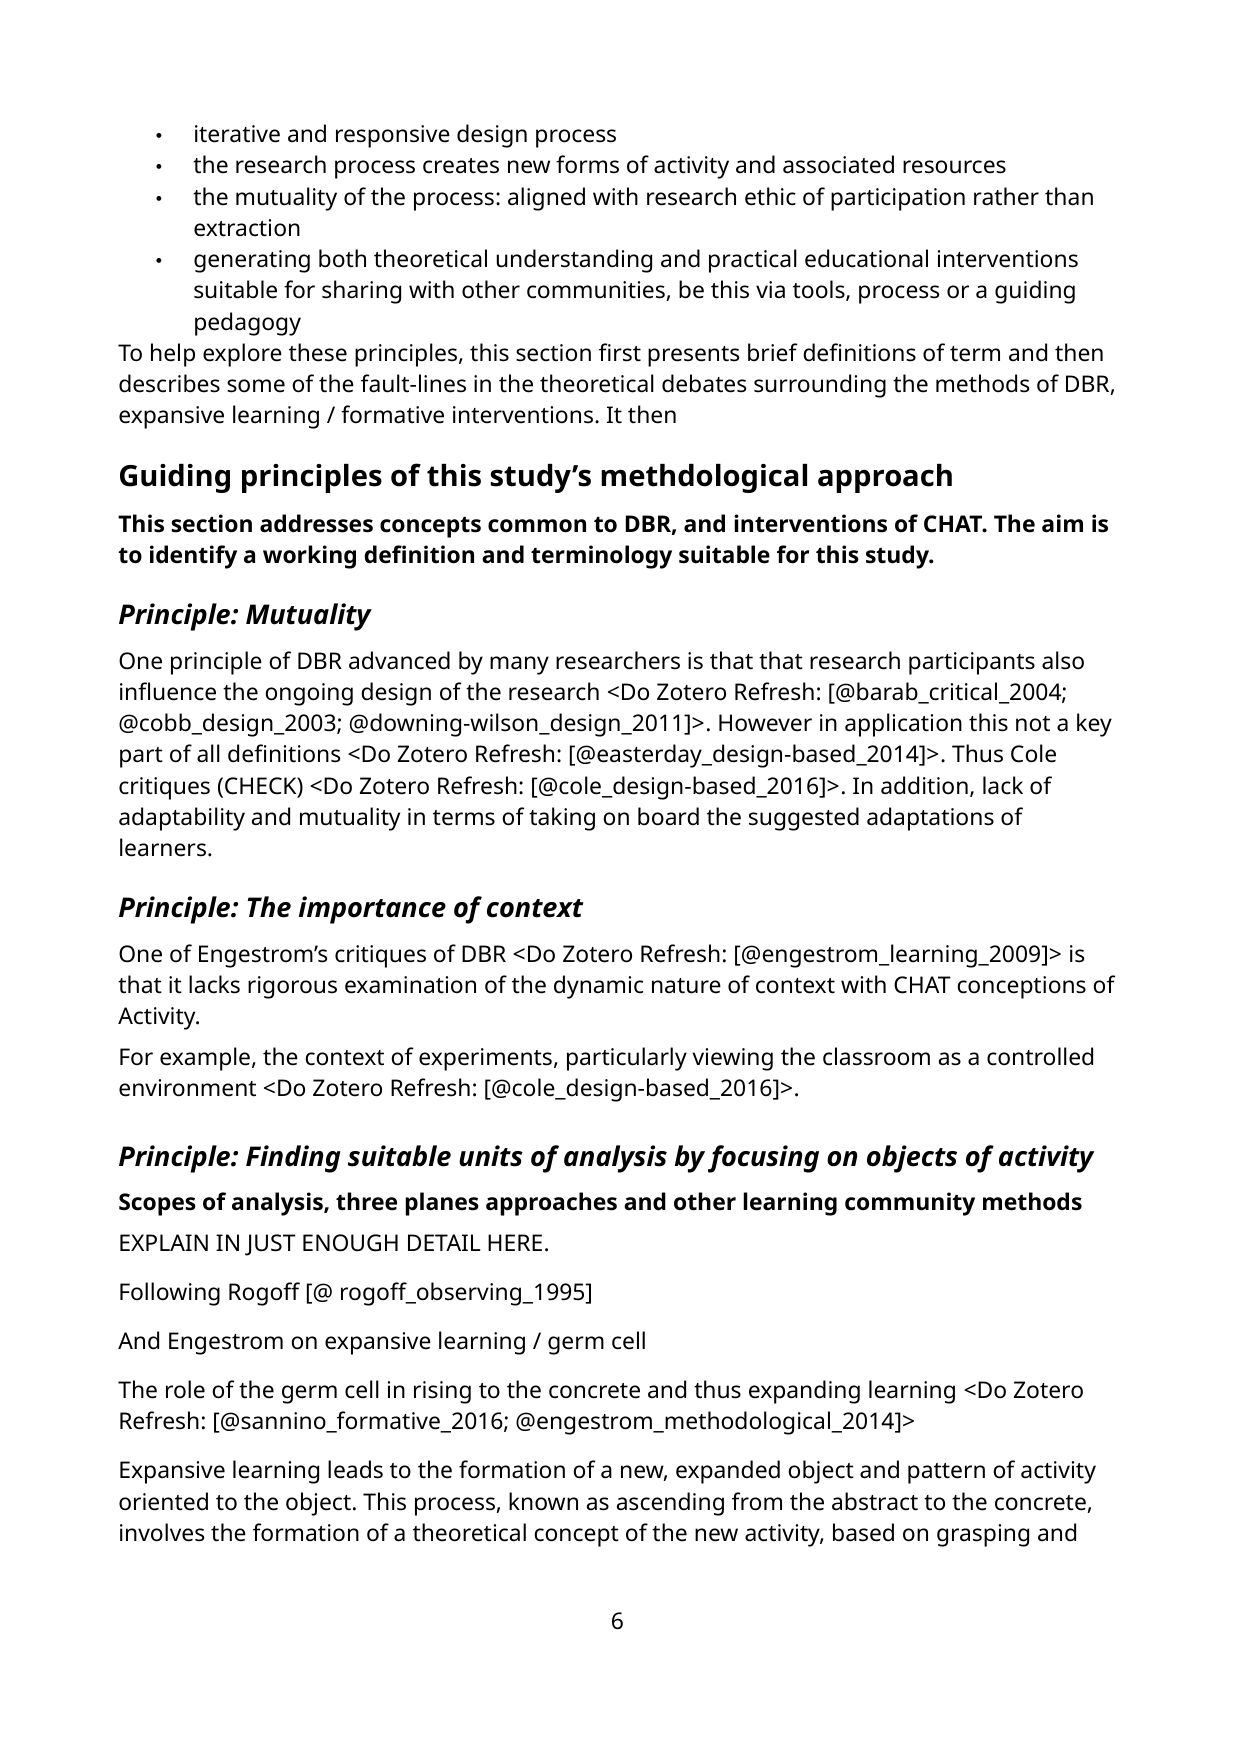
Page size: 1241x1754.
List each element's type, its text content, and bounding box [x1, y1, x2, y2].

list the mutuality of the process: aligned with research ethic of participation rather than extraction [156, 181, 1122, 243]
subtitle Principle: Mutuality [118, 595, 1122, 632]
text And Engestrom on expansive learning / germ cell [118, 1325, 1122, 1356]
text For example, the context of experiments, particularly viewing the classroom as a controlled environment <Do Zotero Refresh: [@cole_design-based_2016]>. [118, 1041, 1122, 1103]
subtitle Principle: Finding suitable units of analysis by focusing on objects of activity [118, 1137, 1122, 1174]
text One of Engestrom’s critiques of DBR <Do Zotero Refresh: [@engestrom_learning_2009]> is that it lacks rigorous examination of the dynamic nature of context with CHAT conceptions of Activity. [118, 938, 1122, 1032]
list iterative and responsive design process [156, 118, 1122, 149]
text Scopes of analysis, three planes approaches and other learning community methods [118, 1186, 1122, 1218]
text Expansive learning leads to the formation of a new, expanded object and pattern of activity oriented to the object. This process, known as ascending from the abstract to the concrete, involves the formation of a theoretical concept of the new activity, based on grasping and [118, 1454, 1122, 1548]
text This section addresses concepts common to DBR, and interventions of CHAT. The aim is to identify a working definition and terminology suitable for this study. [118, 508, 1122, 570]
text To help explore these principles, this section first presents brief definitions of term and then describes some of the fault-lines in the theoretical debates surrounding the methods of DBR, expansive learning / formative interventions. It then [118, 337, 1122, 431]
subtitle Guiding principles of this study’s methdological approach [118, 456, 1122, 495]
list generating both theoretical understanding and practical educational interventions suitable for sharing with other communities, be this via tools, process or a guiding pedagogy [156, 243, 1122, 337]
list the research process creates new forms of activity and associated resources [156, 149, 1122, 181]
subtitle Principle: The importance of context [118, 888, 1122, 925]
text The role of the germ cell in rising to the concrete and thus expanding learning <Do Zotero Refresh: [@sannino_formative_2016; @engestrom_methodological_2014]> [118, 1374, 1122, 1437]
text Following Rogoff [@ rogoff_observing_1995] [118, 1276, 1122, 1307]
text EXPLAIN IN JUST ENOUGH DETAIL HERE. [118, 1227, 1122, 1258]
text One principle of DBR advanced by many researchers is that that research participants also influence the ongoing design of the research <Do Zotero Refresh: [@barab_critical_2004; @cobb_design_2003; @downing-wilson_design_2011]>. However in application this not a key part of all definitions <Do Zotero Refresh: [@easterday_design-based_2014]>. Thus Cole critiques (CHECK) <Do Zotero Refresh: [@cole_design-based_2016]>. In addition, lack of adaptability and mutuality in terms of taking on board the suggested adaptations of learners. [118, 645, 1122, 863]
